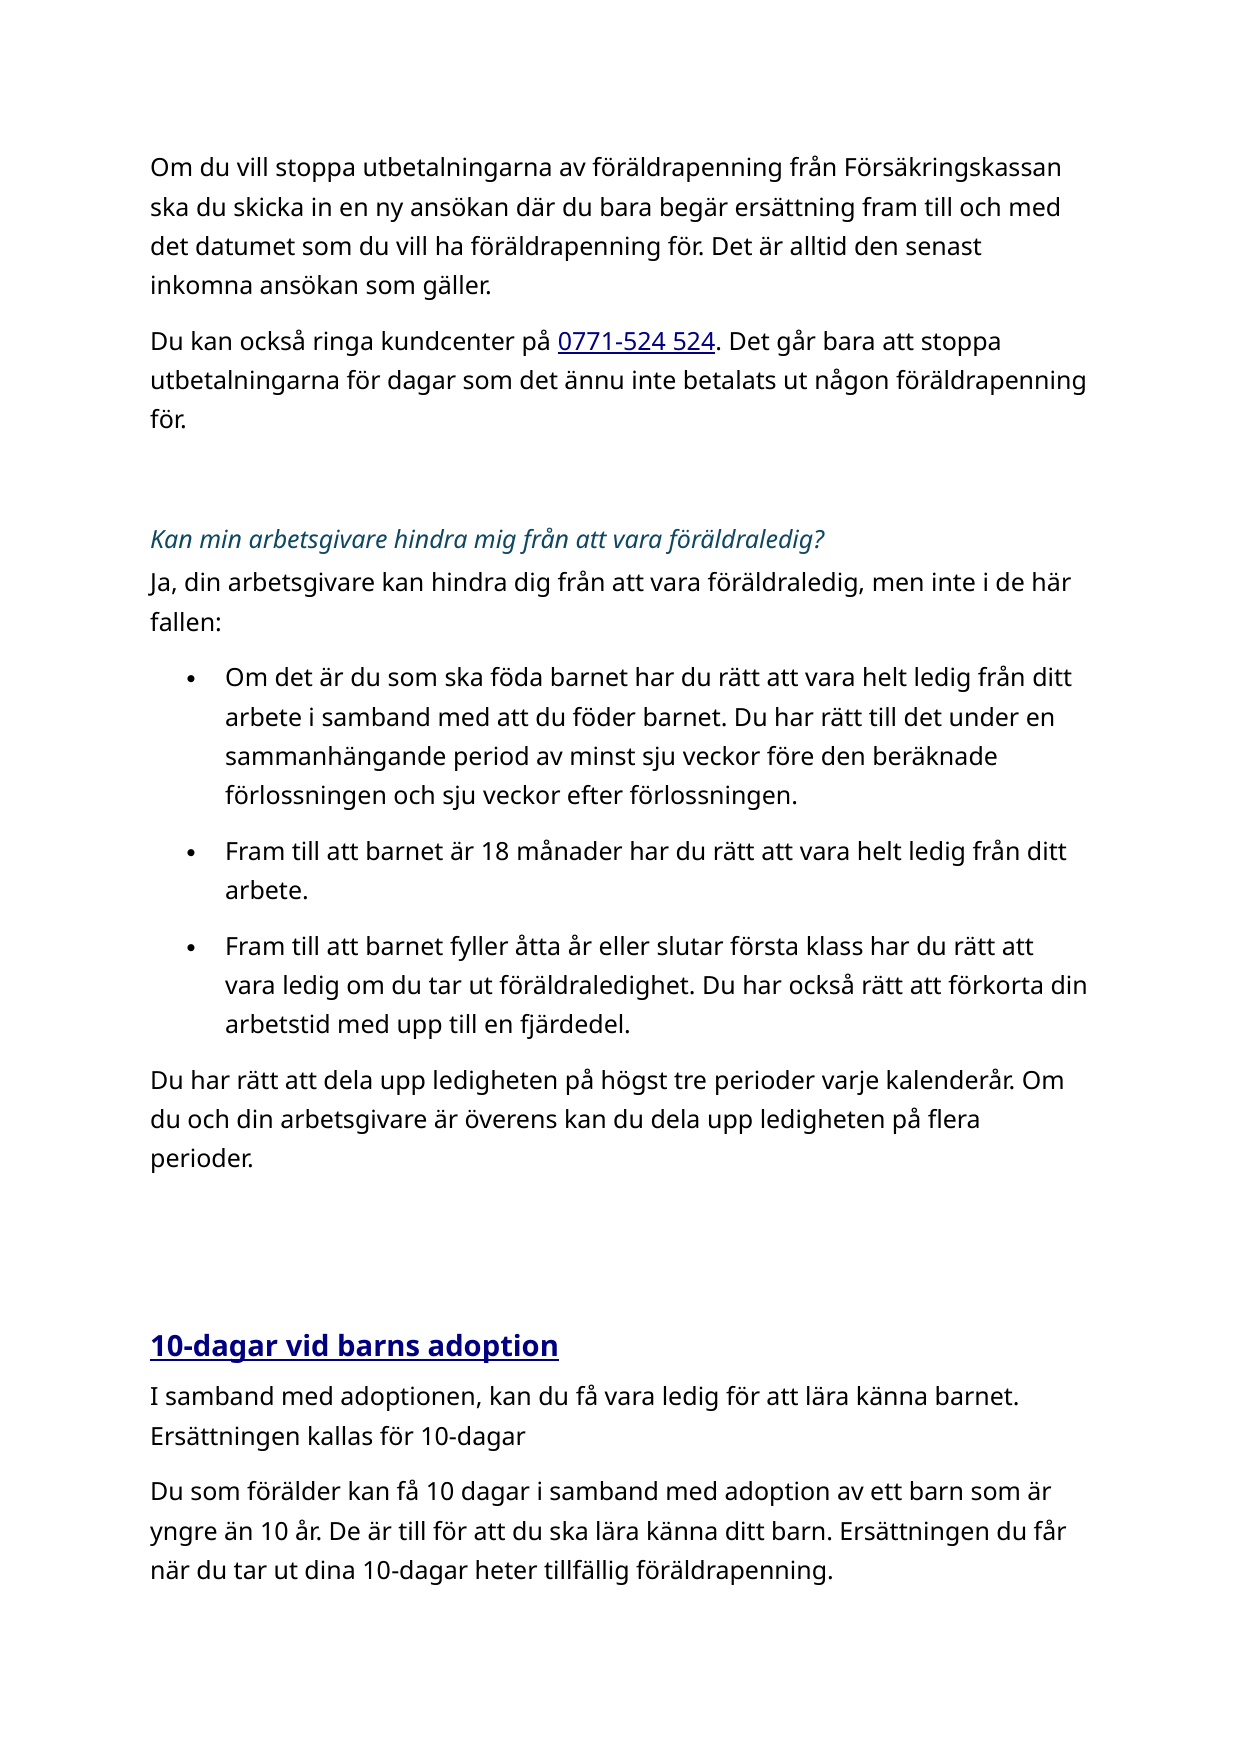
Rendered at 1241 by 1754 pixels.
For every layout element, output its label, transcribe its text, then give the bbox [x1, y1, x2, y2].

list Fram till att barnet är 18 månader har du rätt att vara helt ledig från ditt arbete. [187, 833, 1090, 907]
subtitle Kan min arbetsgivare hindra mig från att vara föräldraledig? [150, 522, 1090, 556]
text Om du vill stoppa utbetalningarna av föräldrapenning från Försäkringskassan ska du skicka in en ny ansökan där du bara begär ersättning fram till och med det datumet som du vill ha föräldrapenning för. Det är alltid den senast inkomna ansökan som gäller. [150, 150, 1090, 302]
text Ja, din arbetsgivare kan hindra dig från att vara föräldraledig, men inte i de här fallen: [150, 565, 1090, 638]
text Du som förälder kan få 10 dagar i samband med adoption av ett barn som är yngre än 10 år. De är till för att du ska lära känna ditt barn. Ersättningen du får när du tar ut dina 10‑dagar heter tillfällig föräldrapenning. [150, 1474, 1090, 1586]
text I samband med adoptionen, kan du få vara ledig för att lära känna barnet. Ersättningen kallas för 10-dagar [150, 1379, 1090, 1452]
list Fram till att barnet fyller åtta år eller slutar första klass har du rätt att vara ledig om du tar ut föräldraledighet. Du har också rätt att förkorta din arbetstid med upp till en fjärdedel. [187, 928, 1090, 1041]
list Om det är du som ska föda barnet har du rätt att vara helt ledig från ditt arbete i samband med att du föder barnet. Du har rätt till det under en sammanhängande period av minst sju veckor före den beräknade förlossningen och sju veckor efter förlossningen. [187, 660, 1090, 812]
text Du kan också ringa kundcenter på 0771‑524 524. Det går bara att stoppa utbetalningarna för dagar som det ännu inte betalats ut någon föräldrapenning för. [150, 323, 1090, 436]
text Du har rätt att dela upp ledigheten på högst tre perioder varje kalenderår. Om du och din arbetsgivare är överens kan du dela upp ledigheten på flera perioder. [150, 1062, 1090, 1175]
subtitle 10‑dagar vid barns adoption [150, 1325, 1090, 1365]
